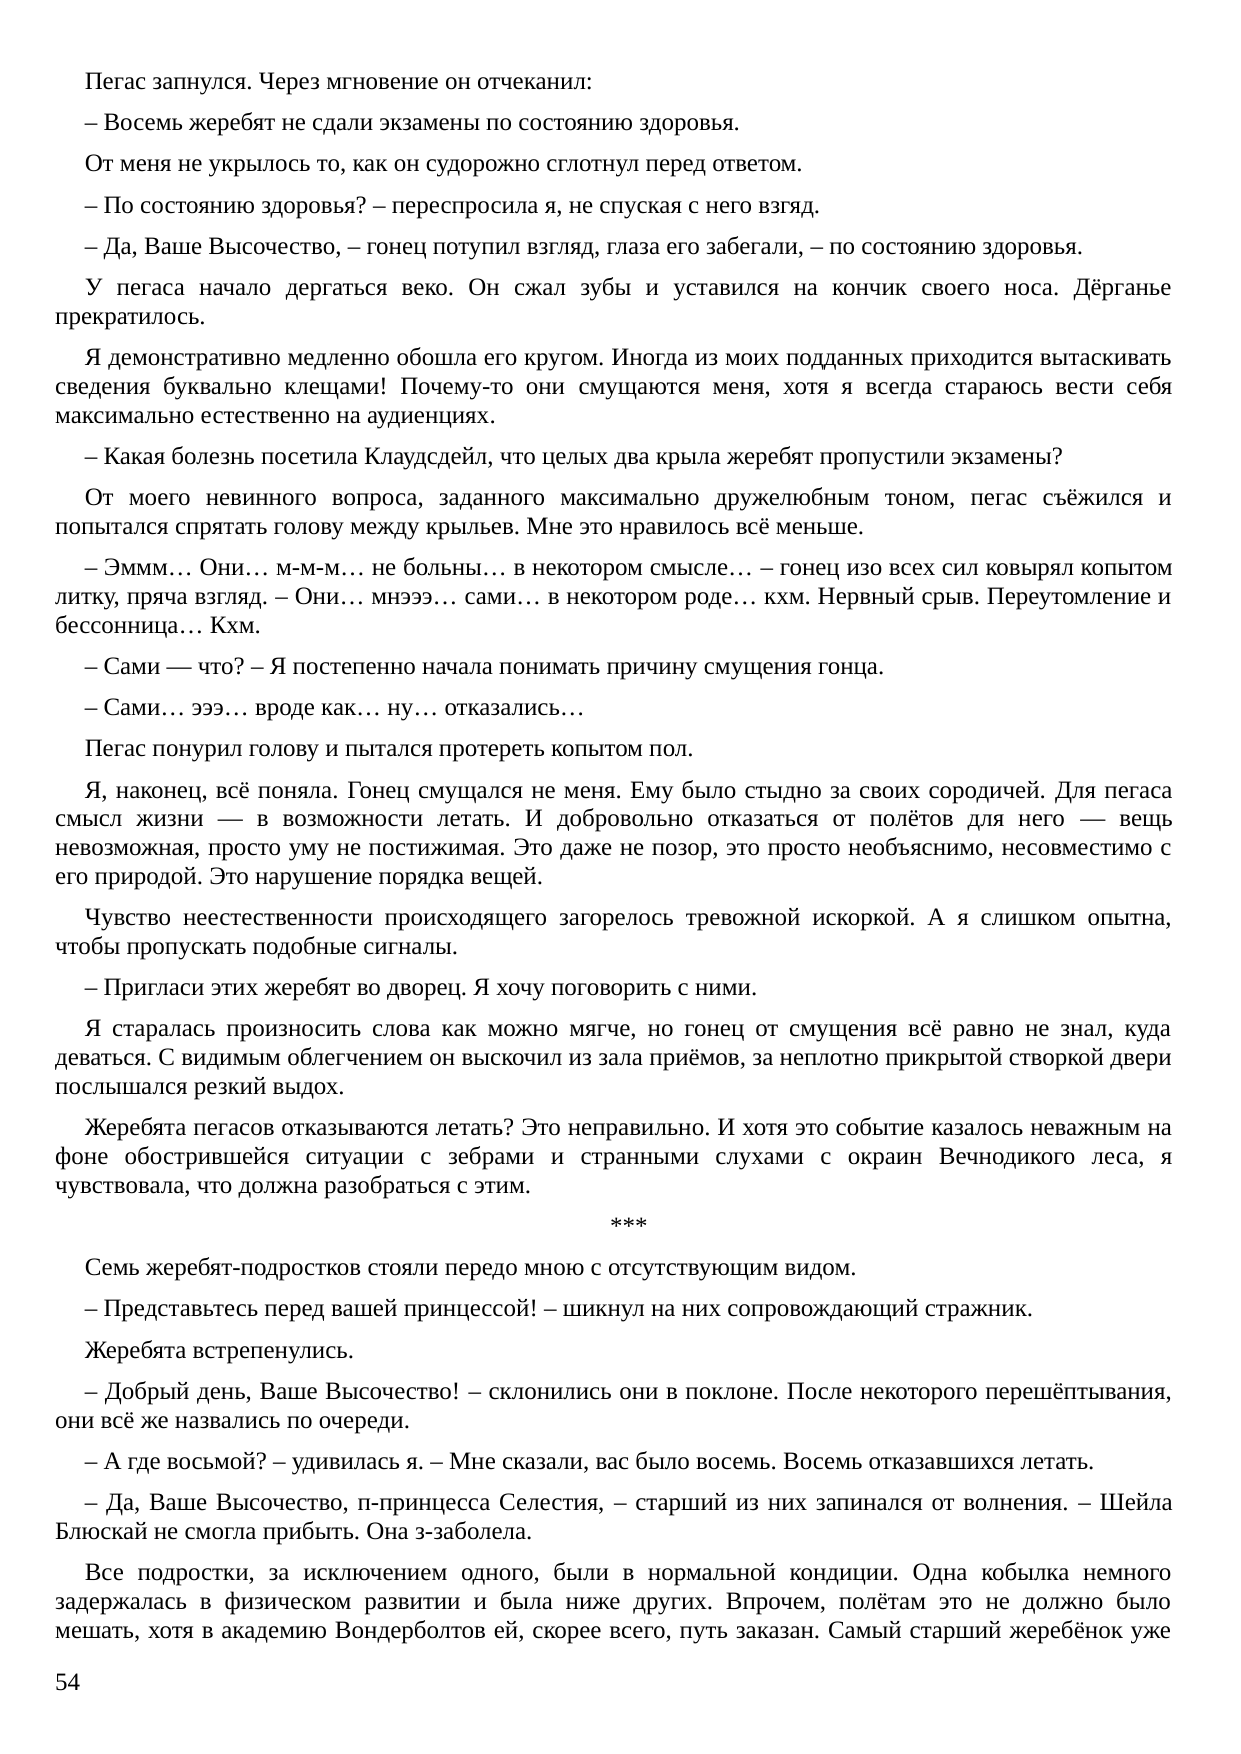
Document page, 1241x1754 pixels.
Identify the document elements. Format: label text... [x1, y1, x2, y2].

text *** [55, 1211, 1173, 1240]
text – Представьтесь перед вашей принцессой! – шикнул на них сопровождающий стражник. [55, 1293, 1173, 1322]
text – Сами — что? – Я постепенно начала понимать причину смущения гонца. [55, 651, 1173, 680]
text Я, наконец, всё поняла. Гонец смущался не меня. Ему было стыдно за своих сородичей. Для пегаса смысл жизни — в возможности летать. И добровольно отказаться от полётов для него — вещь невозможная, просто уму не постижимая. Это даже не позор, это просто необъяснимо, несовместимо с его природой. Это нарушение порядка вещей. [55, 775, 1173, 890]
text – Эммм… Они… м-м-м… не больны… в некотором смысле… – гонец изо всех сил ковырял копытом литку, пряча взгляд. – Они… мнэээ… сами… в некотором роде… кхм. Нервный срыв. Переутомление и бессонница… Кхм. [55, 552, 1173, 638]
text Я демонстративно медленно обошла его кругом. Иногда из моих подданных приходится вытаскивать сведения буквально клещами! Почему-то они смущаются меня, хотя я всегда стараюсь вести себя максимально естественно на аудиенциях. [55, 342, 1173, 428]
text – А где восьмой? – удивилась я. – Мне сказали, вас было восемь. Восемь отказавшихся летать. [55, 1446, 1173, 1475]
text Я старалась произносить слова как можно мягче, но гонец от смущения всё равно не знал, куда деваться. С видимым облегчением он выскочил из зала приёмов, за неплотно прикрытой створкой двери послышался резкий выдох. [55, 1013, 1173, 1100]
text От моего невинного вопроса, заданного максимально дружелюбным тоном, пегас съёжился и попытался спрятать голову между крыльев. Мне это нравилось всё меньше. [55, 482, 1173, 540]
text – Да, Ваше Высочество, п-принцесса Селестия, – старший из них запинался от волнения. – Шейла Блюскай не смогла прибыть. Она з-заболела. [55, 1487, 1173, 1545]
text – Добрый день, Ваше Высочество! – склонились они в поклоне. После некоторого перешёптывания, они всё же назвались по очереди. [55, 1376, 1173, 1433]
text У пегаса начало дергаться веко. Он сжал зубы и уставился на кончик своего носа. Дёрганье прекратилось. [55, 272, 1173, 330]
text Жеребята встрепенулись. [55, 1335, 1173, 1363]
text – Да, Ваше Высочество, – гонец потупил взгляд, глаза его забегали, – по состоянию здоровья. [55, 231, 1173, 260]
text Все подростки, за исключением одного, были в нормальной кондиции. Одна кобылка немного задержалась в физическом развитии и была ниже других. Впрочем, полётам это не должно было мешать, хотя в академию Вондерболтов ей, скорее всего, путь заказан. Самый старший жеребёнок уже [55, 1557, 1173, 1643]
text – Какая болезнь посетила Клаудсдейл, что целых два крыла жеребят пропустили экзамены? [55, 441, 1173, 470]
text Пегас запнулся. Через мгновение он отчеканил: [55, 66, 1173, 95]
text – По состоянию здоровья? – переспросила я, не спуская с него взгяд. [55, 190, 1173, 218]
text – Восемь жеребят не сдали экзамены по состоянию здоровья. [55, 107, 1173, 136]
text Семь жеребят-подростков стояли передо мною с отсутствующим видом. [55, 1252, 1173, 1281]
text Пегас понурил голову и пытался протереть копытом пол. [55, 733, 1173, 762]
text – Сами… эээ… вроде как… ну… отказались… [55, 692, 1173, 721]
text Жеребята пегасов отказываются летать? Это неправильно. И хотя это событие казалось неважным на фоне обострившейся ситуации с зебрами и странными слухами с окраин Вечнодикого леса, я чувствовала, что должна разобраться с этим. [55, 1112, 1173, 1198]
text От меня не укрылось то, как он судорожно сглотнул перед ответом. [55, 148, 1173, 177]
text Чувство неестественности происходящего загорелось тревожной искоркой. А я слишком опытна, чтобы пропускать подобные сигналы. [55, 902, 1173, 960]
text – Пригласи этих жеребят во дворец. Я хочу поговорить с ними. [55, 972, 1173, 1001]
